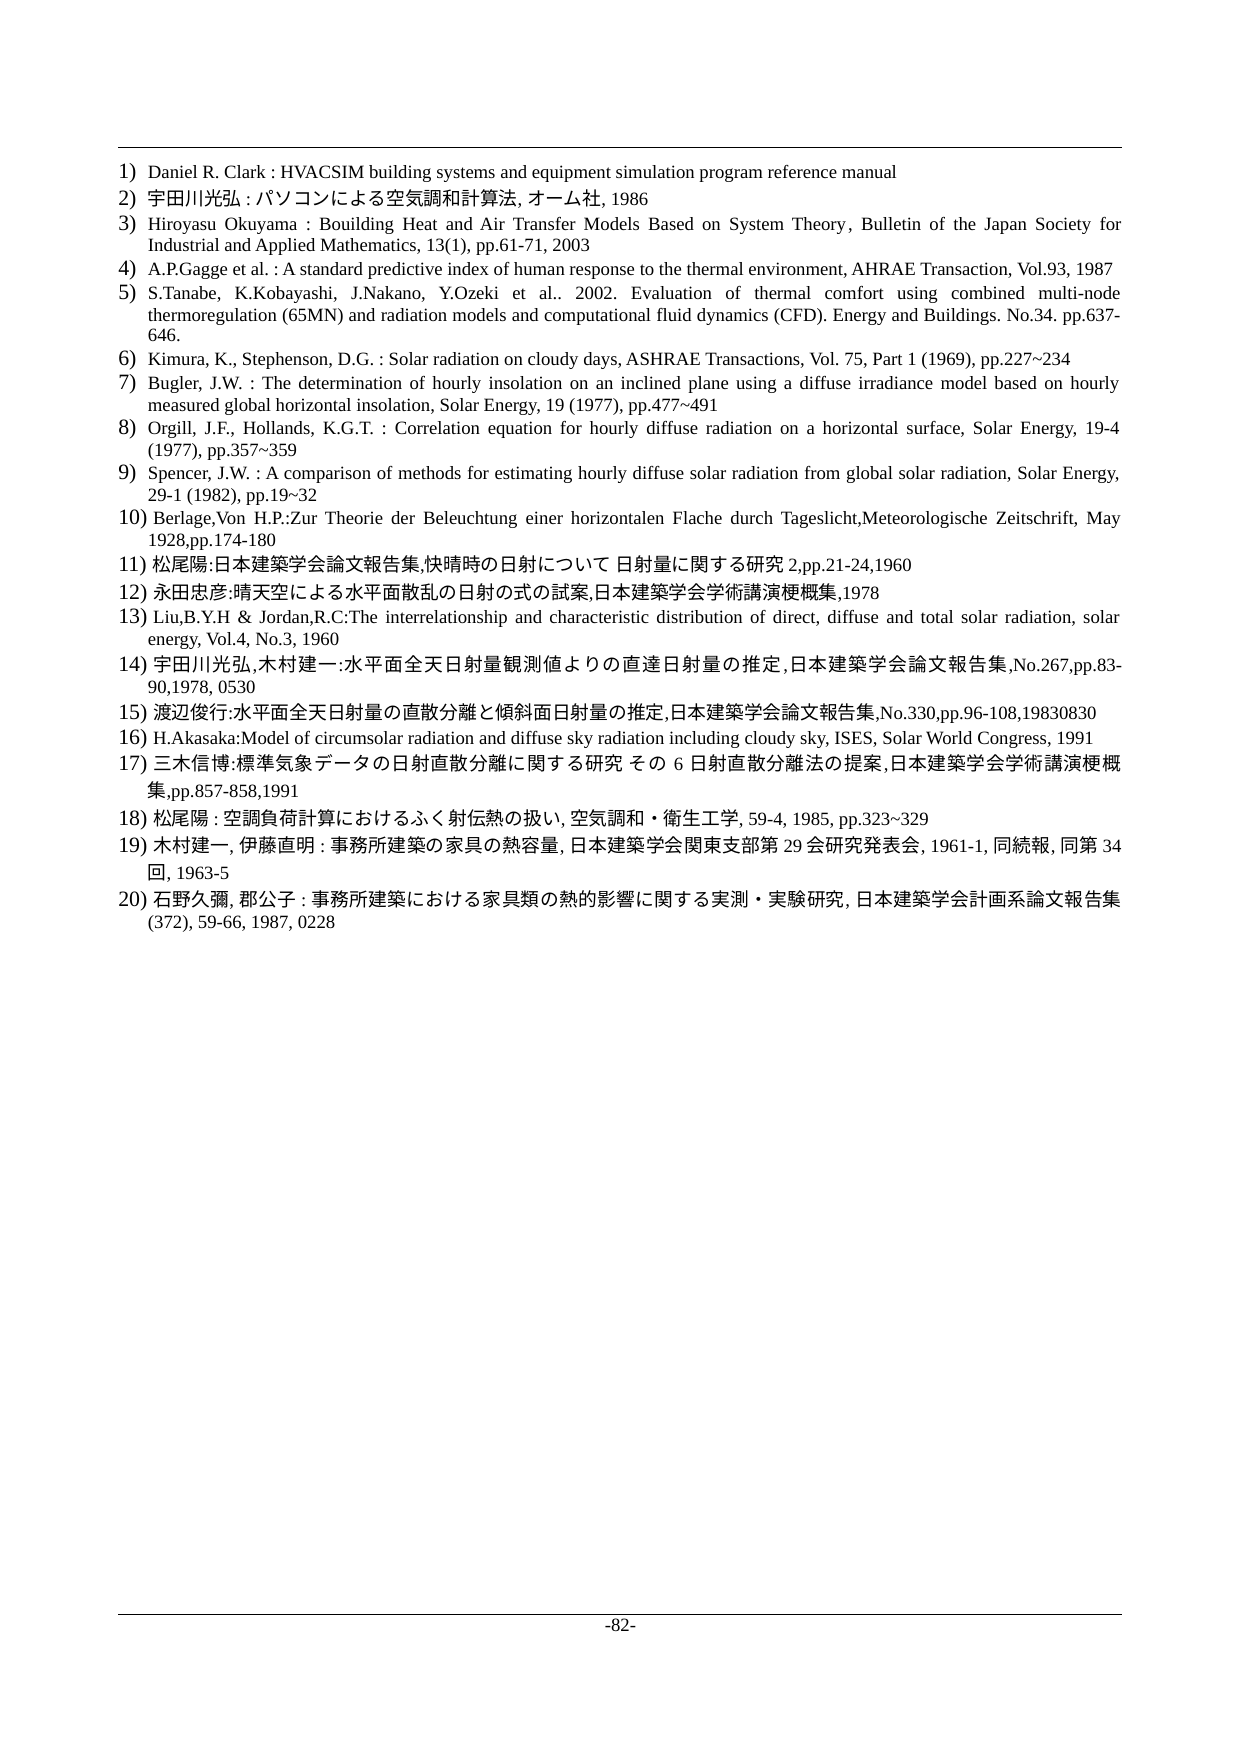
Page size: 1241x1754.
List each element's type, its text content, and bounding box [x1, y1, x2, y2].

text Hiroyasu Okuyama : Bouilding Heat and Air Transfer Models Based on System Theory, Bulletin of the Japan Society for Industrial and Applied Mathematics, 13(1), pp.61-71, 2003 [118, 211, 1122, 256]
text 渡辺俊行:水平面全天日射量の直散分離と傾斜面日射量の推定,日本建築学会論文報告集,No.330,pp.96-108,19830830 [118, 697, 1122, 724]
text Bugler, J.W. : The determination of hourly insolation on an inclined plane using a diffuse irradiance model based on hourly measured global horizontal insolation, Solar Energy, 19 (1977), pp.477~491 [118, 370, 1122, 415]
text Liu,B.Y.H & Jordan,R.C:The interrelationship and characteristic distribution of direct, diffuse and total solar radiation, solar energy, Vol.4, No.3, 1960 [118, 604, 1122, 649]
text Orgill, J.F., Hollands, K.G.T. : Correlation equation for hourly diffuse radiation on a horizontal surface, Solar Energy, 19-4 (1977), pp.357~359 [118, 415, 1122, 460]
text 松尾陽:日本建築学会論文報告集,快晴時の日射について 日射量に関する研究2,pp.21-24,1960 [118, 550, 1122, 577]
text 木村建一, 伊藤直明 : 事務所建築の家具の熱容量, 日本建築学会関東支部第29会研究発表会, 1961-1, 同続報, 同第34回, 1963-5 [118, 830, 1122, 885]
text 宇田川光弘 : パソコンによる空気調和計算法, オーム社, 1986 [118, 184, 1122, 211]
text Daniel R. Clark : HVACSIM building systems and equipment simulation program reference manual [118, 159, 1122, 184]
text Berlage,Von H.P.:Zur Theorie der Beleuchtung einer horizontalen Flache durch Tageslicht,Meteorologische Zeitschrift, May 1928,pp.174-180 [118, 505, 1122, 550]
text A.P.Gagge et al. : A standard predictive index of human response to the thermal environment, AHRAE Transaction, Vol.93, 1987 [118, 256, 1122, 280]
text Kimura, K., Stephenson, D.G. : Solar radiation on cloudy days, ASHRAE Transactions, Vol. 75, Part 1 (1969), pp.227~234 [118, 346, 1122, 370]
text 永田忠彦:晴天空による水平面散乱の日射の式の試案,日本建築学会学術講演梗概集,1978 [118, 577, 1122, 604]
text S.Tanabe, K.Kobayashi, J.Nakano, Y.Ozeki et al.. 2002. Evaluation of thermal comfort using combined multi-node thermoregulation (65MN) and radiation models and computational fluid dynamics (CFD). Energy and Buildings. No.34. pp.637-646. [118, 280, 1122, 346]
text 松尾陽 : 空調負荷計算におけるふく射伝熱の扱い, 空気調和・衛生工学, 59-4, 1985, pp.323~329 [118, 803, 1122, 830]
text H.Akasaka:Model of circumsolar radiation and diffuse sky radiation including cloudy sky, ISES, Solar World Congress, 1991 [118, 724, 1122, 749]
text Spencer, J.W. : A comparison of methods for estimating hourly diffuse solar radiation from global solar radiation, Solar Energy, 29-1 (1982), pp.19~32 [118, 460, 1122, 505]
text 宇田川光弘,木村建一:水平面全天日射量観測値よりの直達日射量の推定,日本建築学会論文報告集,No.267,pp.83-90,1978, 0530 [118, 649, 1122, 697]
text 石野久彌, 郡公子 : 事務所建築における家具類の熱的影響に関する実測・実験研究, 日本建築学会計画系論文報告集 (372), 59-66, 1987, 0228 [118, 885, 1122, 933]
text 三木信博:標準気象データの日射直散分離に関する研究 その6 日射直散分離法の提案,日本建築学会学術講演梗概集,pp.857-858,1991 [118, 749, 1122, 803]
